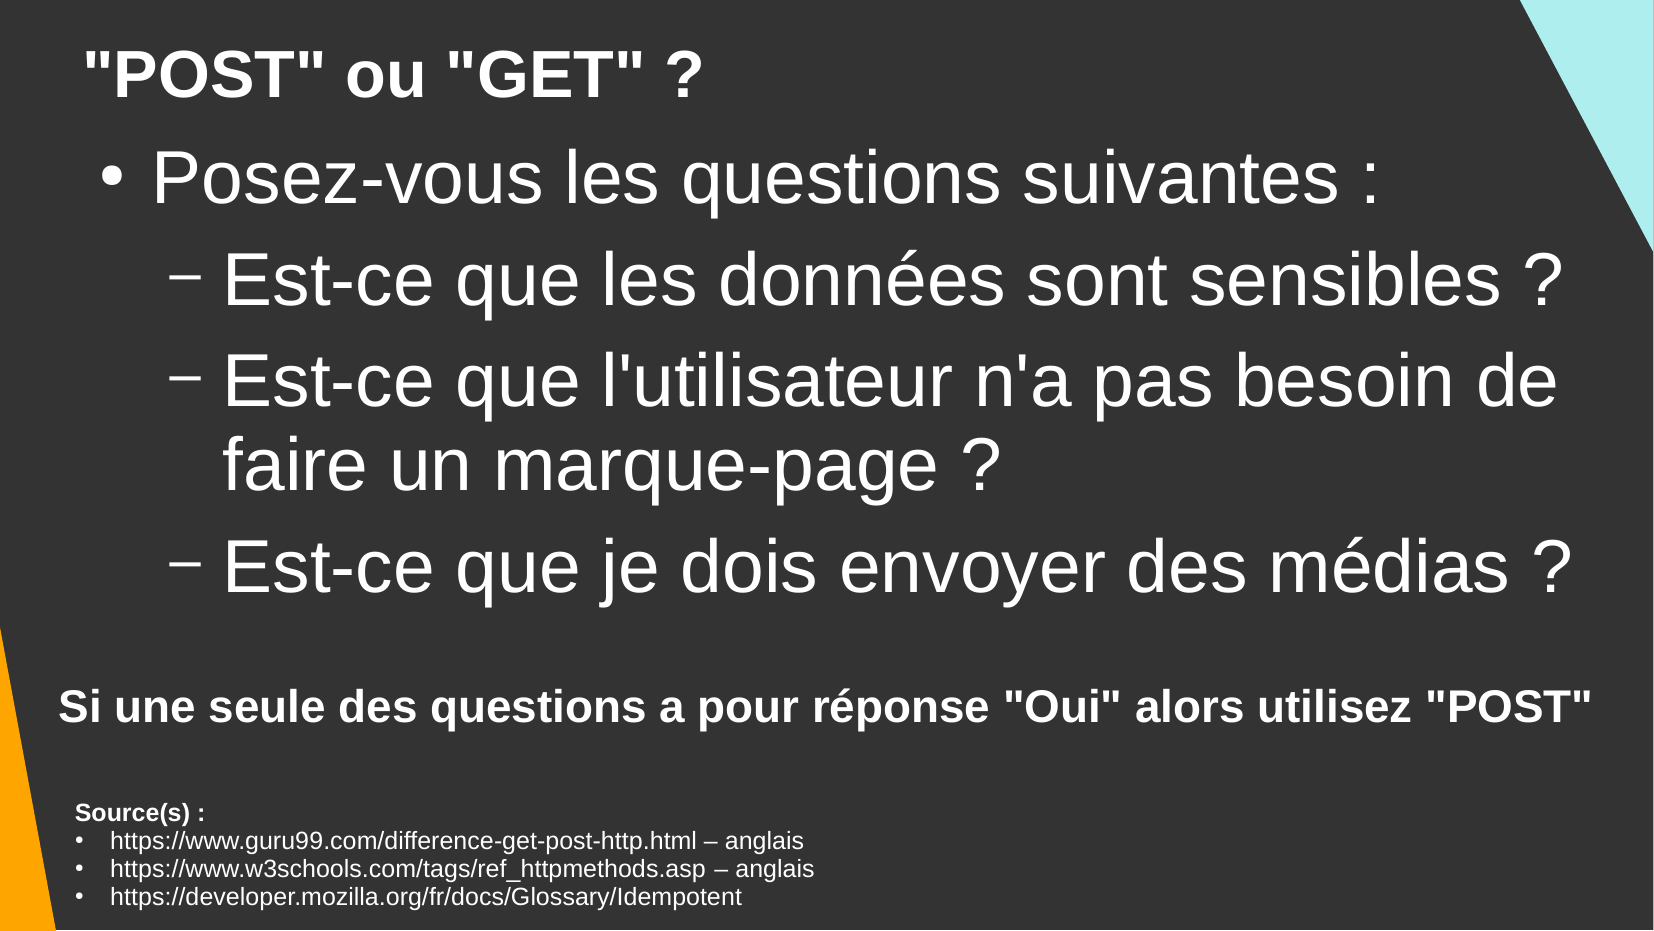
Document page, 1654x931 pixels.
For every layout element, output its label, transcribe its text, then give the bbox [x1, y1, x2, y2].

text_box [1519, 0, 1654, 254]
text_box Si une seule des questions a pour réponse "Oui" alors utilisez "POST" [29, 673, 1625, 745]
text_box [0, 627, 57, 931]
title "POST" ou "GET" ? [82, 37, 1571, 114]
list Posez-vous les questions suivantes : Est-ce que les données sont sensibles ? Est-ce que l'utilisateur n'a pas besoin de faire un marque-page ? Est-ce que je dois envoyer des médias ? [80, 135, 1605, 638]
text_box Source(s) : https://www.guru99.com/difference-get-post-http.html – anglais https://www.w3schools.com/tags/ref_httpmethods.asp – anglais https://developer.mozilla.org/fr/docs/Glossary/Idempotent [60, 791, 1546, 919]
